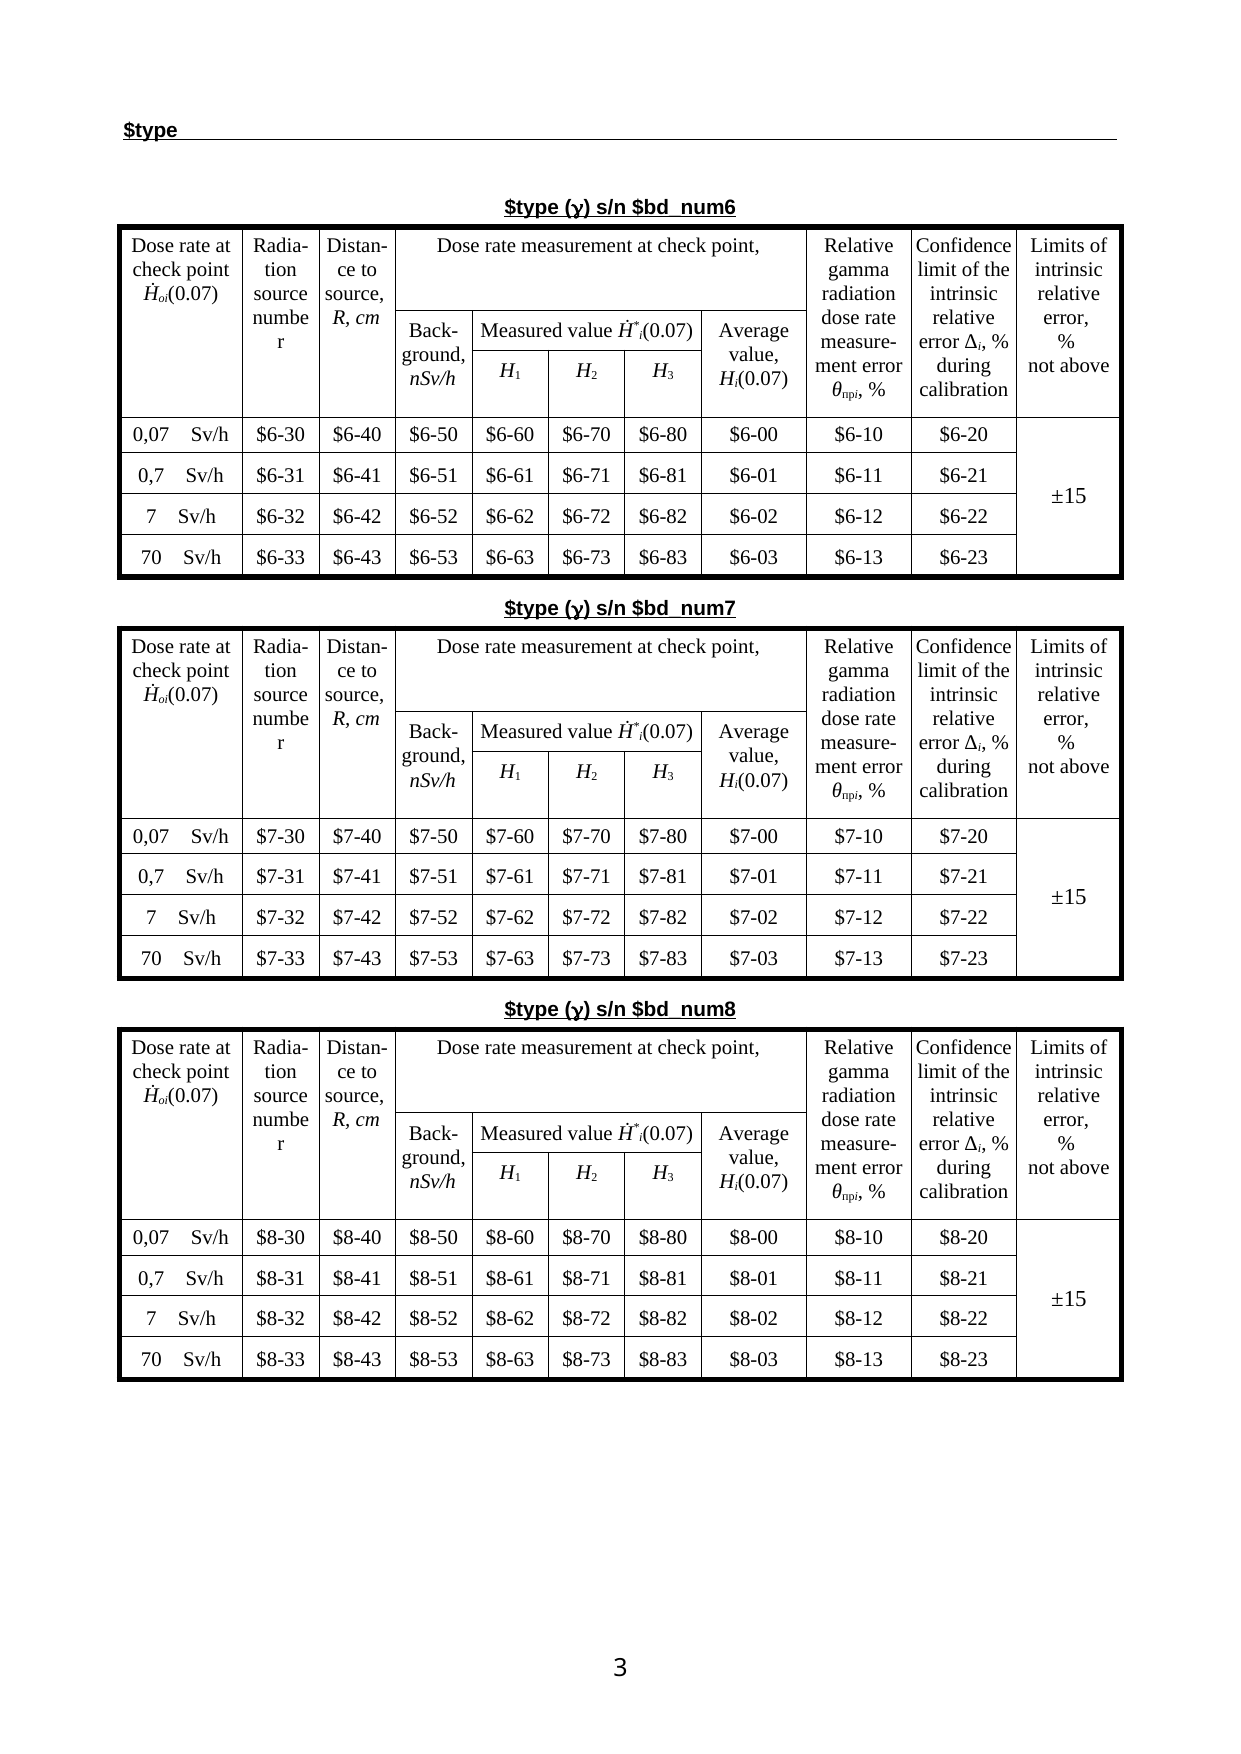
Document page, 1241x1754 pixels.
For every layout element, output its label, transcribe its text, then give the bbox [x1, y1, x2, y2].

table_cell Radia-tion source number [243, 230, 319, 417]
table_cell H1 [473, 1153, 548, 1219]
table_cell $7-23 [912, 936, 1016, 976]
table_cell $7-33 [243, 936, 319, 976]
table_cell $7-82 [625, 895, 701, 935]
table_cell $8-51 [396, 1256, 472, 1295]
table_cell $6-71 [549, 453, 624, 493]
table_cell $6-23 [912, 535, 1016, 574]
table_cell Average value, Hi(0.07) [702, 712, 806, 818]
table_cell $7-21 [912, 854, 1016, 894]
table_cell $6-41 [320, 453, 395, 493]
table_cell $7-41 [320, 854, 395, 894]
table_cell $7-12 [807, 895, 911, 935]
table_cell $7-42 [320, 895, 395, 935]
table_cell $7-60 [473, 819, 548, 853]
table_cell $8-31 [243, 1256, 319, 1295]
table_cell $7-72 [549, 895, 624, 935]
table_cell $6-52 [396, 494, 472, 534]
table_cell $8-80 [625, 1220, 701, 1254]
table_cell $6-03 [702, 535, 806, 574]
table_cell Limits of intrinsic relative error, % not above [1017, 230, 1119, 417]
table_cell 70 Sv/h [122, 535, 242, 574]
table_cell $7-01 [702, 854, 806, 894]
table_cell $8-23 [912, 1337, 1016, 1377]
table_cell 70 Sv/h [122, 936, 242, 976]
table_cell $6-83 [625, 535, 701, 574]
table_cell Back-ground, nSv/h [396, 311, 472, 417]
table_cell $7-32 [243, 895, 319, 935]
table_cell $6-42 [320, 494, 395, 534]
table_cell $7-53 [396, 936, 472, 976]
table_cell H1 [473, 752, 548, 818]
table_cell Average value, Hi(0.07) [702, 1113, 806, 1219]
table_cell Relative gamma radiation dose rate measure-ment error θпрi, % [807, 230, 911, 417]
table_cell $8-41 [320, 1256, 395, 1295]
table_cell $6-63 [473, 535, 548, 574]
table_cell 0,7 Sv/h [122, 1256, 242, 1295]
table_cell Dose rate measurement at check point, [396, 230, 806, 310]
table_cell $8-01 [702, 1256, 806, 1295]
table_cell 0,07 Sv/h [122, 1220, 242, 1254]
table_cell $6-13 [807, 535, 911, 574]
table_cell $6-53 [396, 535, 472, 574]
table_cell $8-73 [549, 1337, 624, 1377]
table_cell $8-03 [702, 1337, 806, 1377]
table_header $type () s/n $bd_num6 [119, 179, 1121, 224]
table_cell $7-02 [702, 895, 806, 935]
table_cell 0,7 Sv/h [122, 854, 242, 894]
table_cell $8-50 [396, 1220, 472, 1254]
table_cell $8-52 [396, 1296, 472, 1336]
table_cell $8-32 [243, 1296, 319, 1336]
table_cell $6-30 [243, 418, 319, 452]
table_cell $8-61 [473, 1256, 548, 1295]
table_cell 7 Sv/h [122, 895, 242, 935]
table_cell Dose rate at check point Ḣoi(0.07) [122, 230, 242, 417]
table_cell H2 [549, 351, 624, 417]
table_cell Back-ground, nSv/h [396, 1113, 472, 1219]
table_cell Confidence limit of the intrinsic relative error Δi, % during calibration [912, 1032, 1016, 1219]
table_cell $8-21 [912, 1256, 1016, 1295]
table_cell $6-20 [912, 418, 1016, 452]
table_cell $6-31 [243, 453, 319, 493]
table_cell $6-70 [549, 418, 624, 452]
table_cell $8-63 [473, 1337, 548, 1377]
table_cell $8-53 [396, 1337, 472, 1377]
table_cell Radia-tion source number [243, 1032, 319, 1219]
table_cell $6-72 [549, 494, 624, 534]
table_cell $7-10 [807, 819, 911, 853]
table_cell $7-51 [396, 854, 472, 894]
table_cell $6-11 [807, 453, 911, 493]
table_cell Measured value Ḣ*i(0.07) [473, 712, 701, 751]
table_cell $6-61 [473, 453, 548, 493]
table_cell Relative gamma radiation dose rate measure-ment error θпрi, % [807, 1032, 911, 1219]
table_cell Average value, Hi(0.07) [702, 311, 806, 417]
table_cell $7-20 [912, 819, 1016, 853]
table_cell $6-73 [549, 535, 624, 574]
table_cell Dose rate at check point Ḣoi(0.07) [122, 1032, 242, 1219]
table_cell Measured value Ḣ*i(0.07) [473, 1113, 701, 1152]
table_cell H2 [549, 752, 624, 818]
table_cell $8-81 [625, 1256, 701, 1295]
table_cell $6-80 [625, 418, 701, 452]
table_cell $7-83 [625, 936, 701, 976]
table_cell $6-60 [473, 418, 548, 452]
table_cell $8-60 [473, 1220, 548, 1254]
table_cell H3 [625, 752, 701, 818]
table_cell Measured value Ḣ*i(0.07) [473, 311, 701, 349]
table_cell $7-03 [702, 936, 806, 976]
table_cell $7-73 [549, 936, 624, 976]
table_cell $7-11 [807, 854, 911, 894]
table_cell $8-12 [807, 1296, 911, 1336]
table_cell Confidence limit of the intrinsic relative error Δi, % during calibration [912, 631, 1016, 818]
table_cell 7 Sv/h [122, 1296, 242, 1336]
table_cell $6-51 [396, 453, 472, 493]
table_cell 7 Sv/h [122, 494, 242, 534]
table_cell Distan-ce to source, R, сm [320, 1032, 395, 1219]
table_cell Radia-tion source number [243, 631, 319, 818]
table_cell Distan-ce to source, R, сm [320, 631, 395, 818]
table_cell $7-40 [320, 819, 395, 853]
table_cell $7-43 [320, 936, 395, 976]
table_header $type () s/n $bd_num7 [119, 580, 1121, 626]
table_cell $7-31 [243, 854, 319, 894]
table_cell $7-50 [396, 819, 472, 853]
table_cell $8-70 [549, 1220, 624, 1254]
table_cell $6-82 [625, 494, 701, 534]
table_cell $7-80 [625, 819, 701, 853]
table_cell $7-81 [625, 854, 701, 894]
table_cell $8-43 [320, 1337, 395, 1377]
table_cell $6-40 [320, 418, 395, 452]
table_cell $8-00 [702, 1220, 806, 1254]
table_cell $8-13 [807, 1337, 911, 1377]
table_cell $6-62 [473, 494, 548, 534]
table_cell $6-81 [625, 453, 701, 493]
table_cell Limits of intrinsic relative error, % not above [1017, 631, 1119, 818]
table_cell $8-11 [807, 1256, 911, 1295]
table_cell Dose rate measurement at check point, [396, 631, 806, 711]
table_cell $6-02 [702, 494, 806, 534]
table_cell $7-71 [549, 854, 624, 894]
table_cell H3 [625, 351, 701, 417]
table_cell Dose rate measurement at check point, [396, 1032, 806, 1112]
table_cell $6-01 [702, 453, 806, 493]
table_cell ±15 [1017, 418, 1119, 574]
table_cell $6-21 [912, 453, 1016, 493]
table_cell ±15 [1017, 819, 1119, 976]
table_cell $7-61 [473, 854, 548, 894]
table_cell $6-50 [396, 418, 472, 452]
table_cell $8-22 [912, 1296, 1016, 1336]
table_cell Back-ground, nSv/h [396, 712, 472, 818]
table_cell ±15 [1017, 1220, 1119, 1377]
table_cell $7-62 [473, 895, 548, 935]
table_cell 70 Sv/h [122, 1337, 242, 1377]
table_cell $8-33 [243, 1337, 319, 1377]
table_cell $7-22 [912, 895, 1016, 935]
table_cell $8-42 [320, 1296, 395, 1336]
table_cell $8-20 [912, 1220, 1016, 1254]
table_cell $7-52 [396, 895, 472, 935]
table_header $type () s/n $bd_num8 [119, 981, 1121, 1027]
table_cell 0,07 Sv/h [122, 819, 242, 853]
table_cell Dose rate at check point Ḣoi(0.07) [122, 631, 242, 818]
table_cell $8-82 [625, 1296, 701, 1336]
table_cell $7-70 [549, 819, 624, 853]
table_cell $6-10 [807, 418, 911, 452]
table_cell $8-02 [702, 1296, 806, 1336]
table_cell $7-30 [243, 819, 319, 853]
table_cell $8-30 [243, 1220, 319, 1254]
table_cell Distan-ce to source, R, сm [320, 230, 395, 417]
table_cell $6-43 [320, 535, 395, 574]
table_cell $8-71 [549, 1256, 624, 1295]
table_cell H2 [549, 1153, 624, 1219]
table_cell $6-32 [243, 494, 319, 534]
table_cell H3 [625, 1153, 701, 1219]
table_cell $8-10 [807, 1220, 911, 1254]
table_cell $8-72 [549, 1296, 624, 1336]
table_cell 0,7 Sv/h [122, 453, 242, 493]
table_cell $6-12 [807, 494, 911, 534]
table_cell H1 [473, 351, 548, 417]
table_cell $7-00 [702, 819, 806, 853]
table_cell 0,07 Sv/h [122, 418, 242, 452]
table_cell $6-00 [702, 418, 806, 452]
table_cell $7-13 [807, 936, 911, 976]
table_cell $8-40 [320, 1220, 395, 1254]
table_cell $8-83 [625, 1337, 701, 1377]
table_cell Relative gamma radiation dose rate measure-ment error θпрi, % [807, 631, 911, 818]
table_cell Confidence limit of the intrinsic relative error Δi, % during calibration [912, 230, 1016, 417]
table_cell Limits of intrinsic relative error, % not above [1017, 1032, 1119, 1219]
table_cell $6-22 [912, 494, 1016, 534]
table_cell $6-33 [243, 535, 319, 574]
table_cell $7-63 [473, 936, 548, 976]
table_cell $8-62 [473, 1296, 548, 1336]
